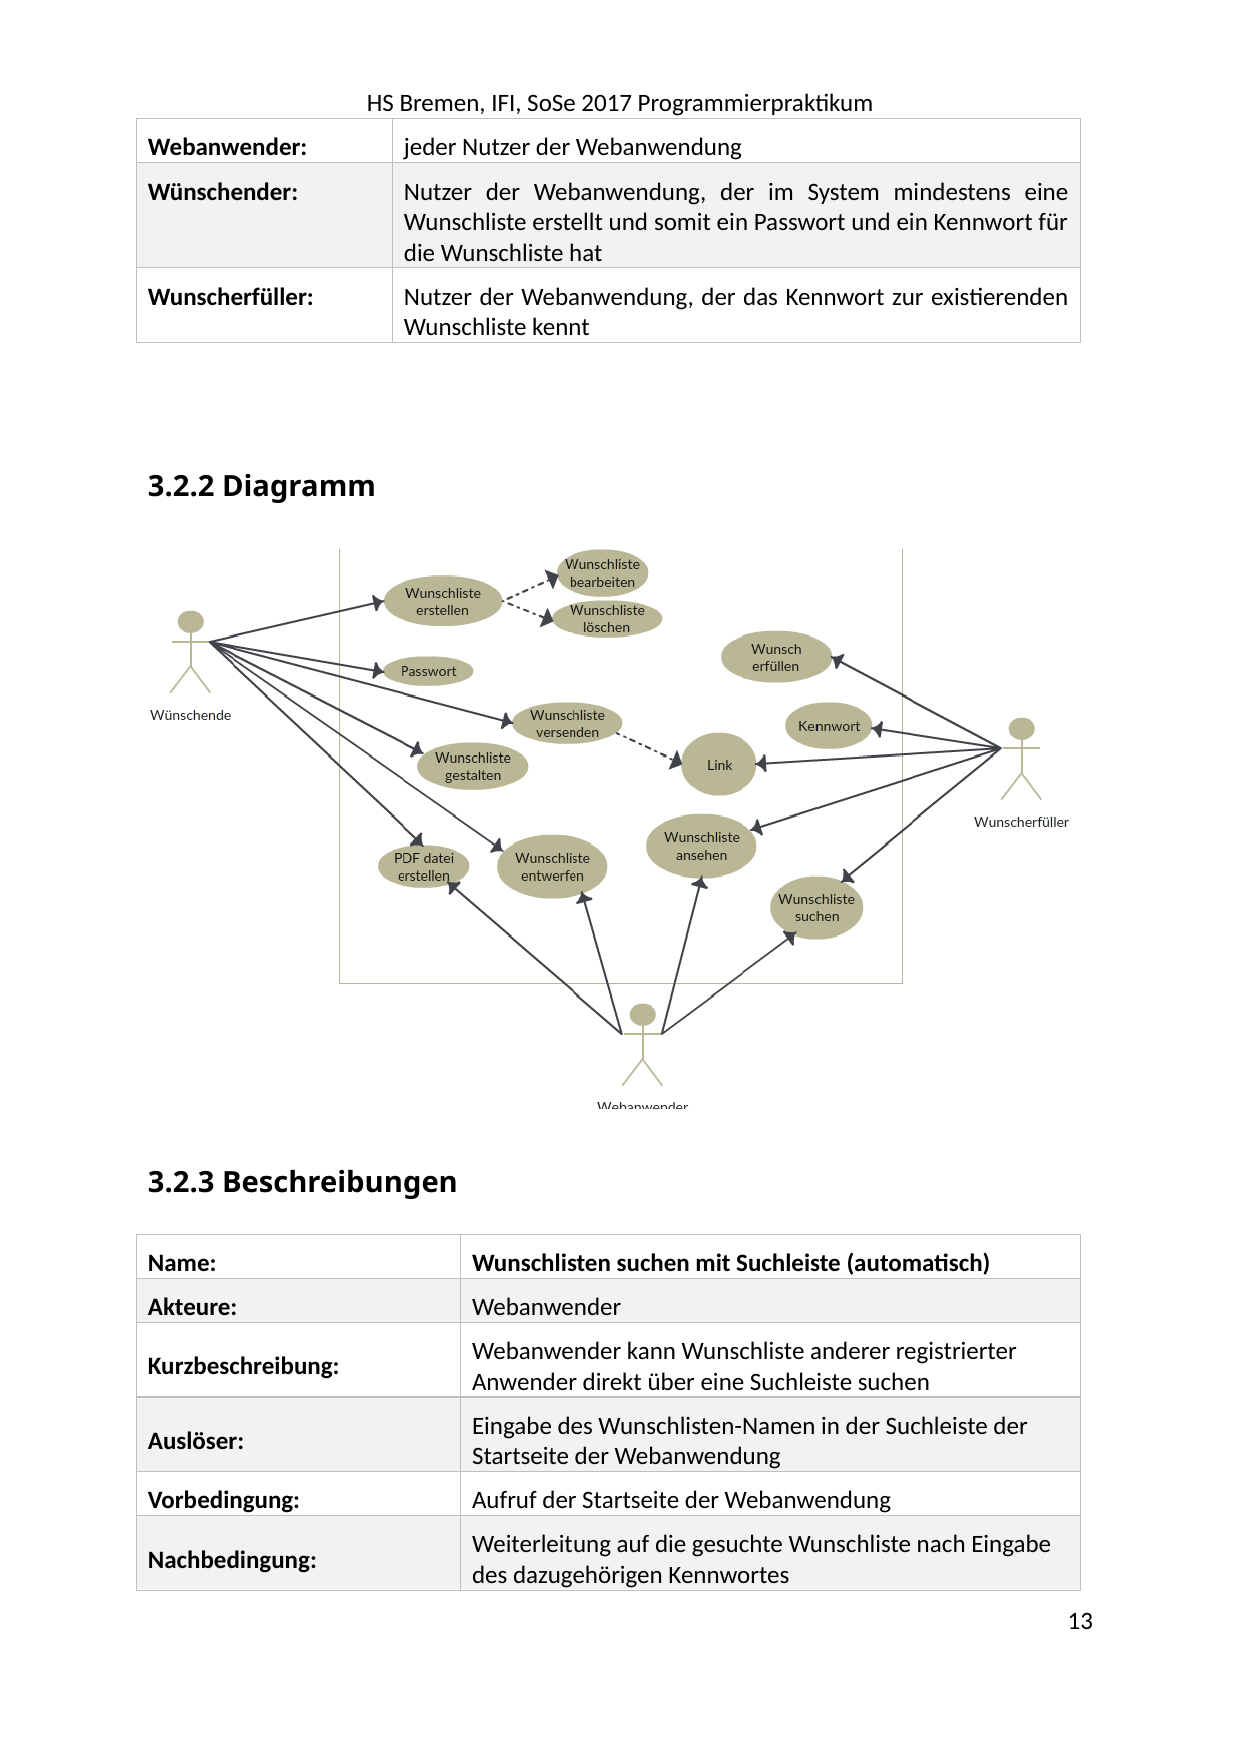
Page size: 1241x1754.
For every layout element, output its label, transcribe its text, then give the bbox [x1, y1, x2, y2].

table_cell Auslöser: [137, 1398, 460, 1471]
table_header Wunschlisten suchen mit Suchleiste (automatisch) [461, 1235, 1080, 1278]
table_cell Webanwender [461, 1279, 1080, 1322]
table_cell Wunscherfüller: [137, 268, 392, 342]
table_header Name: [137, 1235, 460, 1278]
table_cell Nutzer der Webanwendung, der das Kennwort zur existierenden Wunschliste kennt [393, 268, 1080, 342]
table_cell Wünschender: [137, 163, 392, 267]
table_cell Aufruf der Startseite der Webanwendung [461, 1472, 1080, 1515]
subtitle 3.2.2 Diagramm [148, 465, 1093, 504]
table_cell Webanwender kann Wunschliste anderer registrierter Anwender direkt über eine Suchleiste suchen [461, 1323, 1080, 1396]
table_cell Kurzbeschreibung: [137, 1323, 460, 1396]
table_cell Eingabe des Wunschlisten-Namen in der Suchleiste der Startseite der Webanwendung [461, 1398, 1080, 1471]
table_cell Nachbedingung: [137, 1516, 460, 1589]
subtitle 3.2.3 Beschreibungen [148, 1162, 1093, 1201]
table_header Webanwender: [137, 119, 392, 162]
table_cell Weiterleitung auf die gesuchte Wunschliste nach Eingabe des dazugehörigen Kennwortes [461, 1516, 1080, 1589]
table_cell Akteure: [137, 1279, 460, 1322]
table_cell Nutzer der Webanwendung, der im System mindestens eine Wunschliste erstellt und somit ein Passwort und ein Kennwort für die Wunschliste hat [393, 163, 1080, 267]
table_cell Vorbedingung: [137, 1472, 460, 1515]
table_header jeder Nutzer der Webanwendung [393, 119, 1080, 162]
